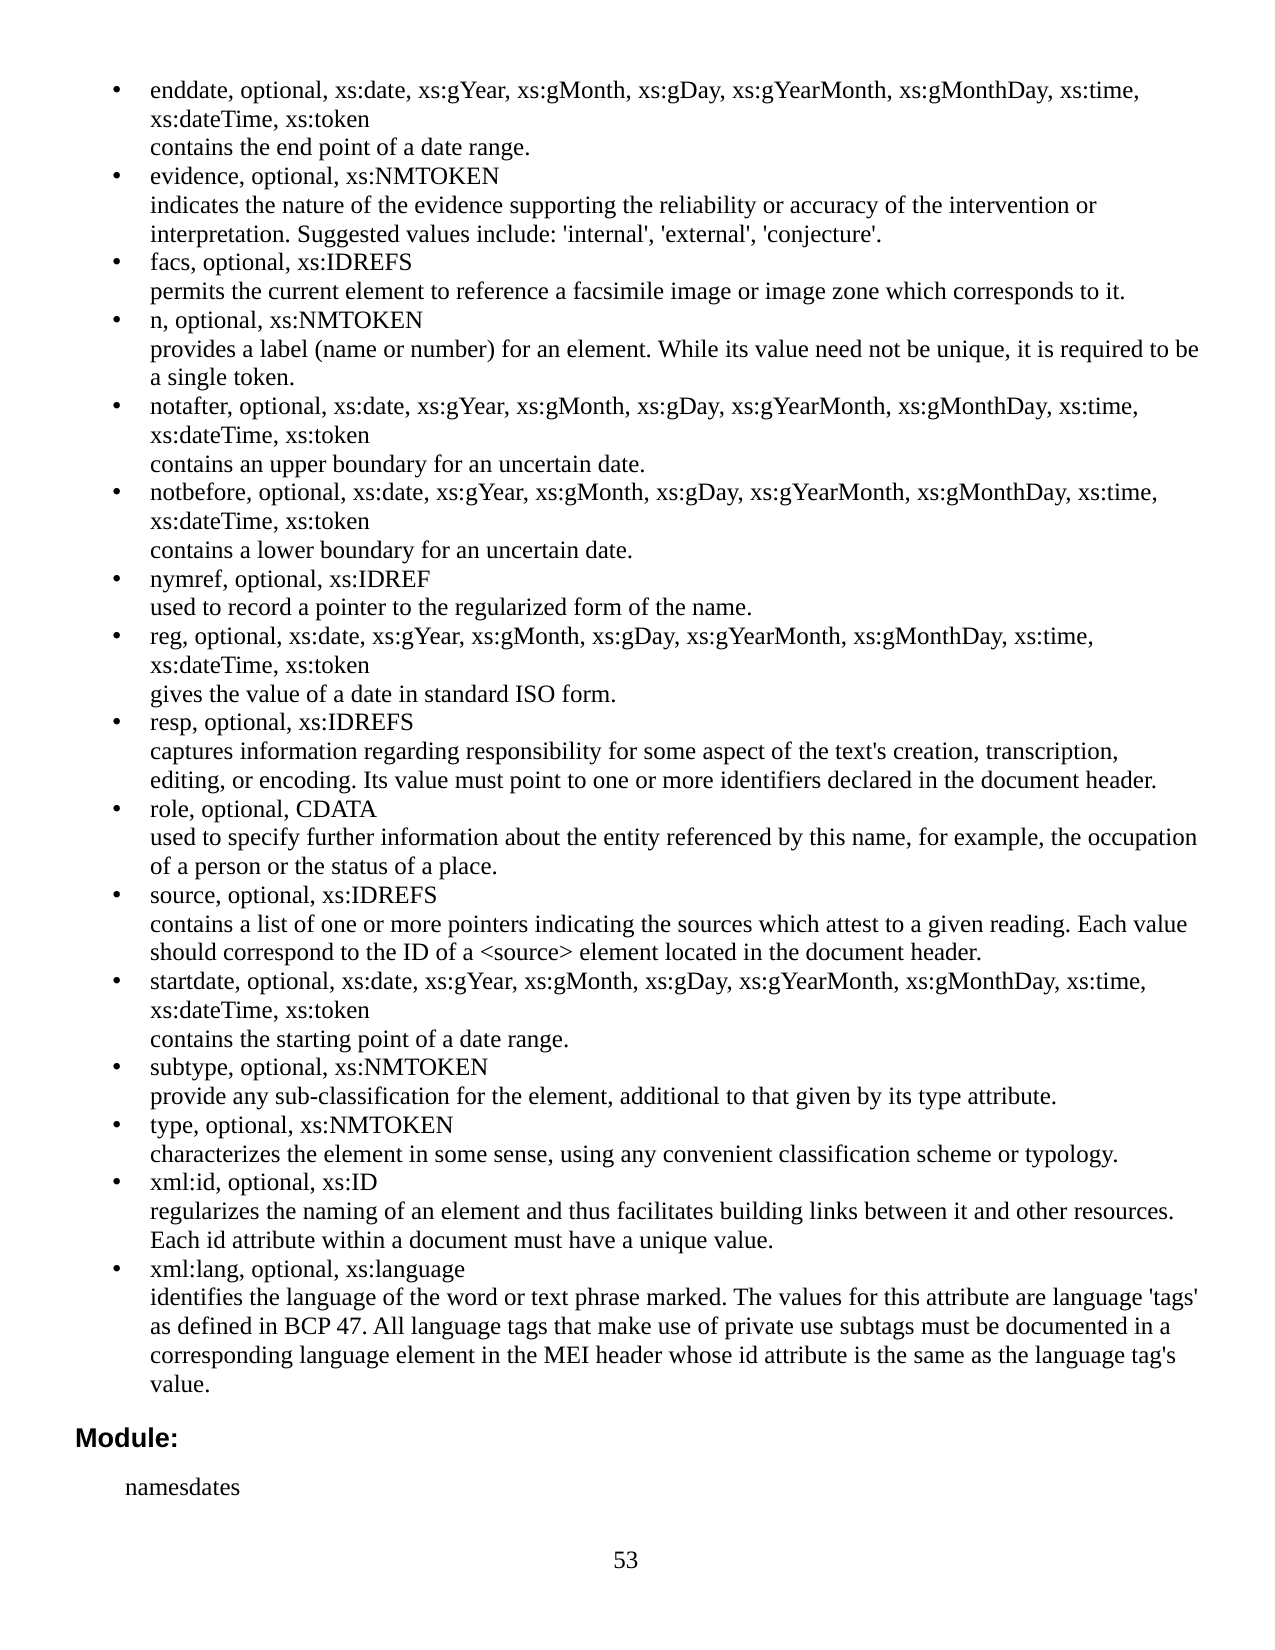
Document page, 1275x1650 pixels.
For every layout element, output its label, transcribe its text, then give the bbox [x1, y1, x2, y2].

list enddate, optional, xs:date, xs:gYear, xs:gMonth, xs:gDay, xs:gYearMonth, xs:gMonthDay, xs:time, xs:dateTime, xs:token contains the end point of a date range. [112, 75, 1200, 161]
list notbefore, optional, xs:date, xs:gYear, xs:gMonth, xs:gDay, xs:gYearMonth, xs:gMonthDay, xs:time, xs:dateTime, xs:token contains a lower boundary for an uncertain date. [112, 477, 1200, 564]
list reg, optional, xs:date, xs:gYear, xs:gMonth, xs:gDay, xs:gYearMonth, xs:gMonthDay, xs:time, xs:dateTime, xs:token gives the value of a date in standard ISO form. [112, 621, 1200, 707]
list subtype, optional, xs:NMTOKEN provide any sub-classification for the element, additional to that given by its type attribute. [112, 1052, 1200, 1110]
list xml:lang, optional, xs:language identifies the language of the word or text phrase marked. The values for this attribute are language 'tags' as defined in BCP 47. All language tags that make use of private use subtags must be documented in a corresponding language element in the MEI header whose id attribute is the same as the language tag's value. [112, 1254, 1200, 1397]
list source, optional, xs:IDREFS contains a list of one or more pointers indicating the sources which attest to a given reading. Each value should correspond to the ID of a <source> element located in the document header. [112, 880, 1200, 966]
list startdate, optional, xs:date, xs:gYear, xs:gMonth, xs:gDay, xs:gYearMonth, xs:gMonthDay, xs:time, xs:dateTime, xs:token contains the starting point of a date range. [112, 966, 1200, 1052]
list type, optional, xs:NMTOKEN characterizes the element in some sense, using any convenient classification scheme or typology. [112, 1110, 1200, 1167]
subtitle Module: [75, 1422, 1200, 1454]
list xml:id, optional, xs:ID regularizes the naming of an element and thus facilitates building links between it and other resources. Each id attribute within a document must have a unique value. [112, 1167, 1200, 1254]
list role, optional, CDATA used to specify further information about the entity referenced by this name, for example, the occupation of a person or the status of a place. [112, 794, 1200, 880]
list nymref, optional, xs:IDREF used to record a pointer to the regularized form of the name. [112, 564, 1200, 621]
list n, optional, xs:NMTOKEN provides a label (name or number) for an element. While its value need not be unique, it is required to be a single token. [112, 305, 1200, 391]
list facs, optional, xs:IDREFS permits the current element to reference a facsimile image or image zone which corresponds to it. [112, 247, 1200, 305]
list evidence, optional, xs:NMTOKEN indicates the nature of the evidence supporting the reliability or accuracy of the intervention or interpretation. Suggested values include: 'internal', 'external', 'conjecture'. [112, 161, 1200, 247]
text namesdates [75, 1472, 1200, 1501]
list notafter, optional, xs:date, xs:gYear, xs:gMonth, xs:gDay, xs:gYearMonth, xs:gMonthDay, xs:time, xs:dateTime, xs:token contains an upper boundary for an uncertain date. [112, 391, 1200, 477]
list resp, optional, xs:IDREFS captures information regarding responsibility for some aspect of the text's creation, transcription, editing, or encoding. Its value must point to one or more identifiers declared in the document header. [112, 707, 1200, 794]
